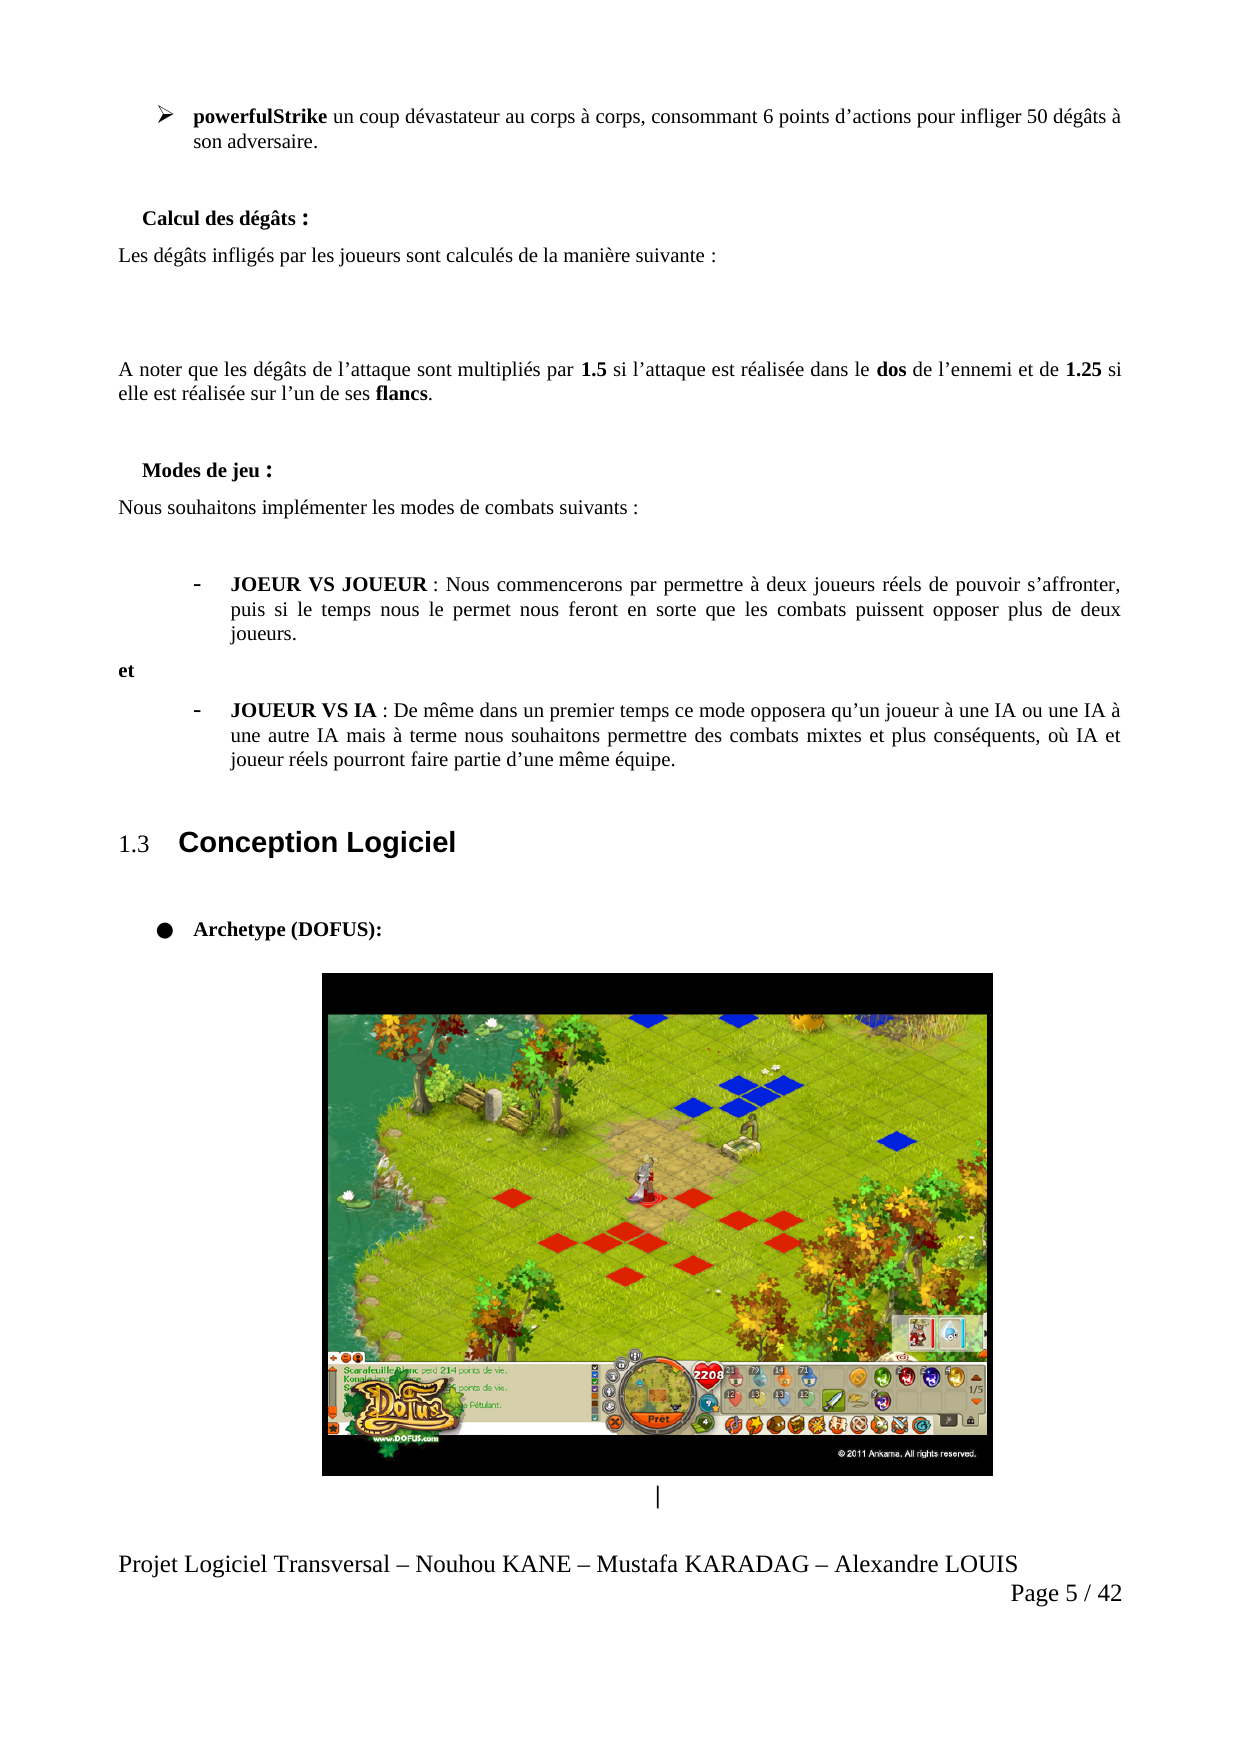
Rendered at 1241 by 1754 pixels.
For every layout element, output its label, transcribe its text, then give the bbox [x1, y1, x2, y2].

list JOEUR VS JOUEUR : Nous commencerons par permettre à deux joueurs réels de pouvoir s’affronter, puis si le temps nous le permet nous feront en sorte que les combats puissent opposer plus de deux joueurs. [193, 568, 1122, 645]
list powerfulStrike un coup dévastateur au corps à corps, consommant 6 points d’actions pour infliger 50 dégâts à son adversaire. [156, 104, 1122, 153]
list Archetype (DOFUS): [156, 906, 1122, 948]
text Calcul des dégâts : [118, 202, 1122, 230]
text Les dégâts infligés par les joueurs sont calculés de la manière suivante : [118, 243, 1122, 267]
text et [118, 657, 1122, 682]
text A noter que les dégâts de l’attaque sont multipliés par 1.5 si l’attaque est réalisée dans le dos de l’ennemi et de 1.25 si elle est réalisée sur l’un de ses flancs. [118, 357, 1122, 405]
text Nous souhaitons implémenter les modes de combats suivants : [118, 495, 1122, 519]
text Modes de jeu : [142, 454, 1122, 483]
list JOUEUR VS IA : De même dans un premier temps ce mode opposera qu’un joueur à une IA ou une IA à une autre IA mais à terme nous souhaitons permettre des combats mixtes et plus conséquents, où IA et joueur réels pourront faire partie d’une même équipe. [193, 694, 1122, 771]
text | [193, 1481, 1122, 1509]
list Conception Logiciel [118, 824, 1122, 858]
